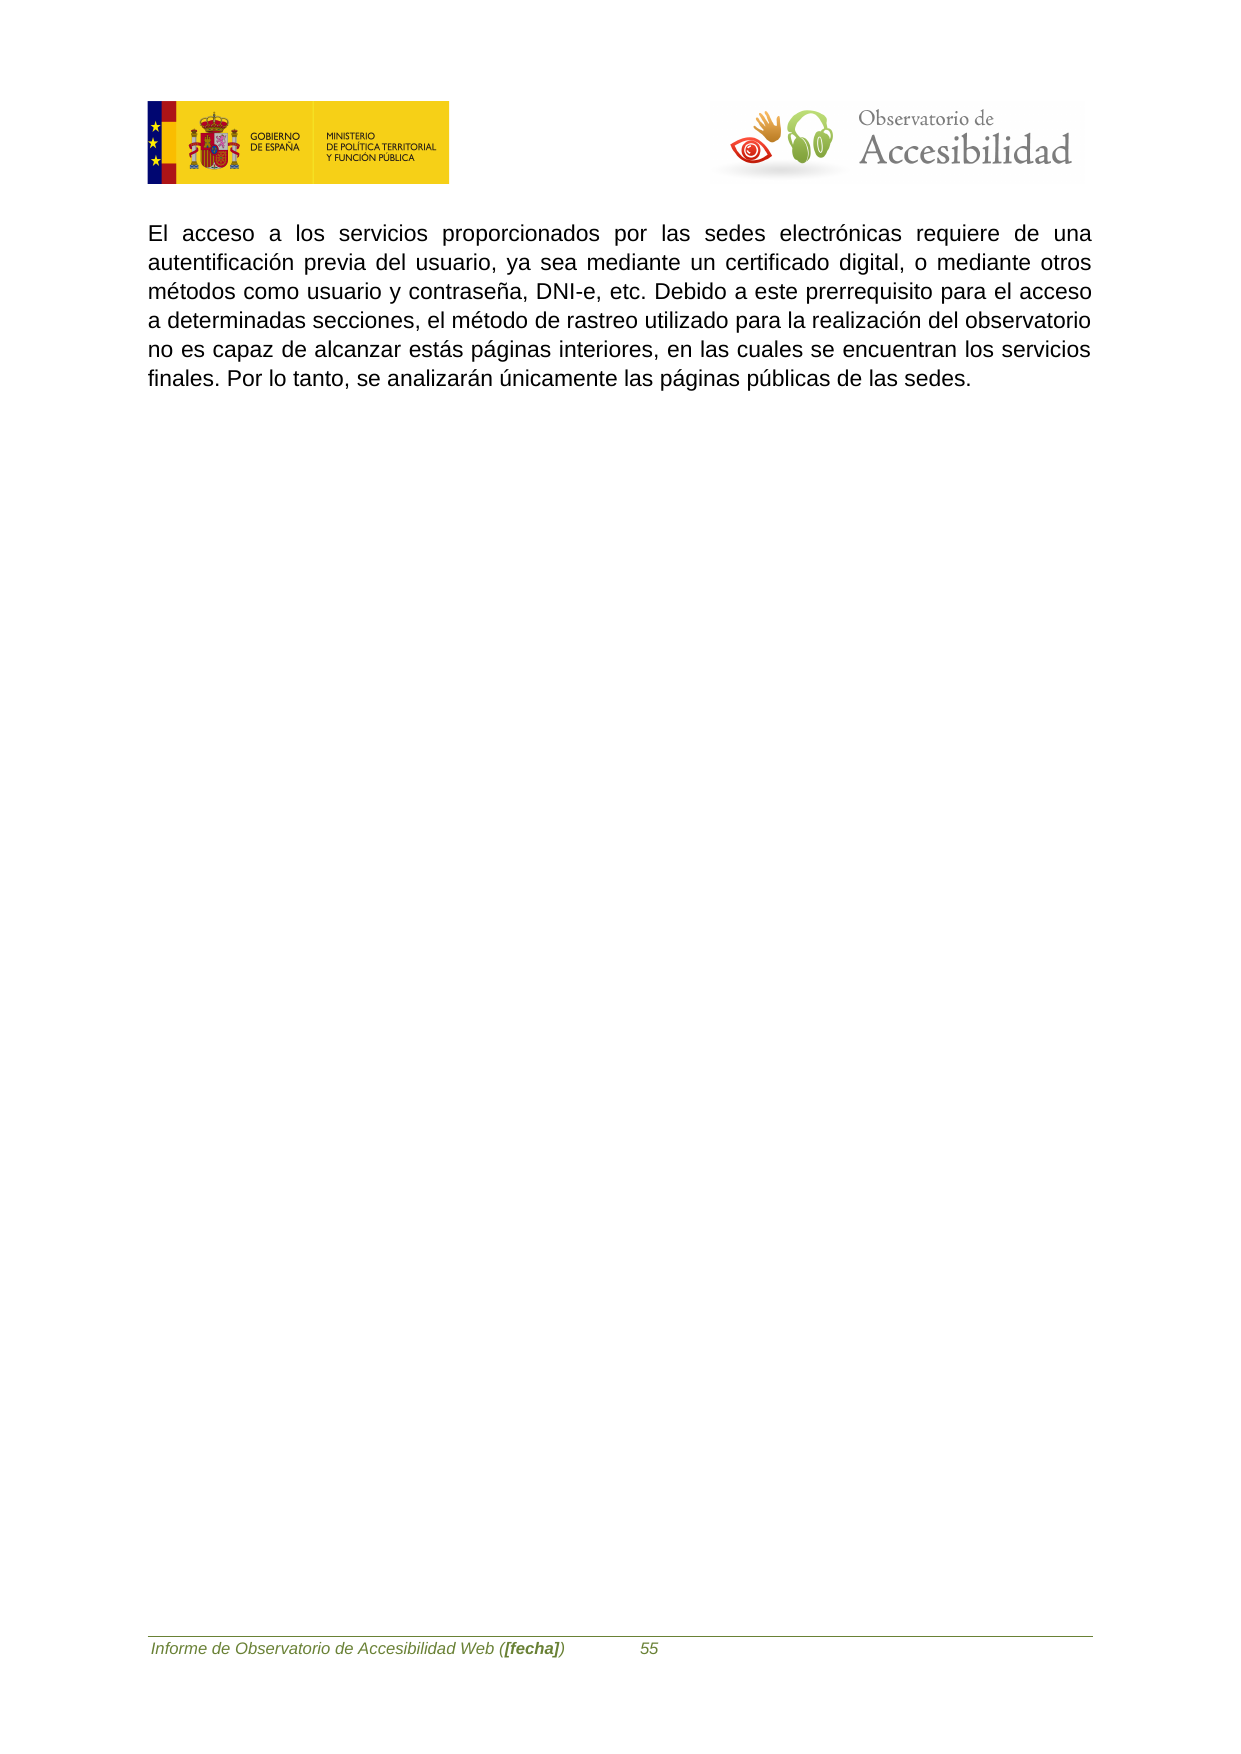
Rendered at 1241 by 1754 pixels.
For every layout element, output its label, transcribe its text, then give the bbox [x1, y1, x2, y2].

text El acceso a los servicios proporcionados por las sedes electrónicas requiere de una autentificación previa del usuario, ya sea mediante un certificado digital, o mediante otros métodos como usuario y contraseña, DNI-e, etc. Debido a este prerrequisito para el acceso a determinadas secciones, el método de rastreo utilizado para la realización del observatorio no es capaz de alcanzar estás páginas interiores, en las cuales se encuentran los servicios finales. Por lo tanto, se analizarán únicamente las páginas públicas de las sedes. [148, 220, 1092, 391]
picture [710, 101, 1086, 184]
picture [147, 101, 450, 184]
